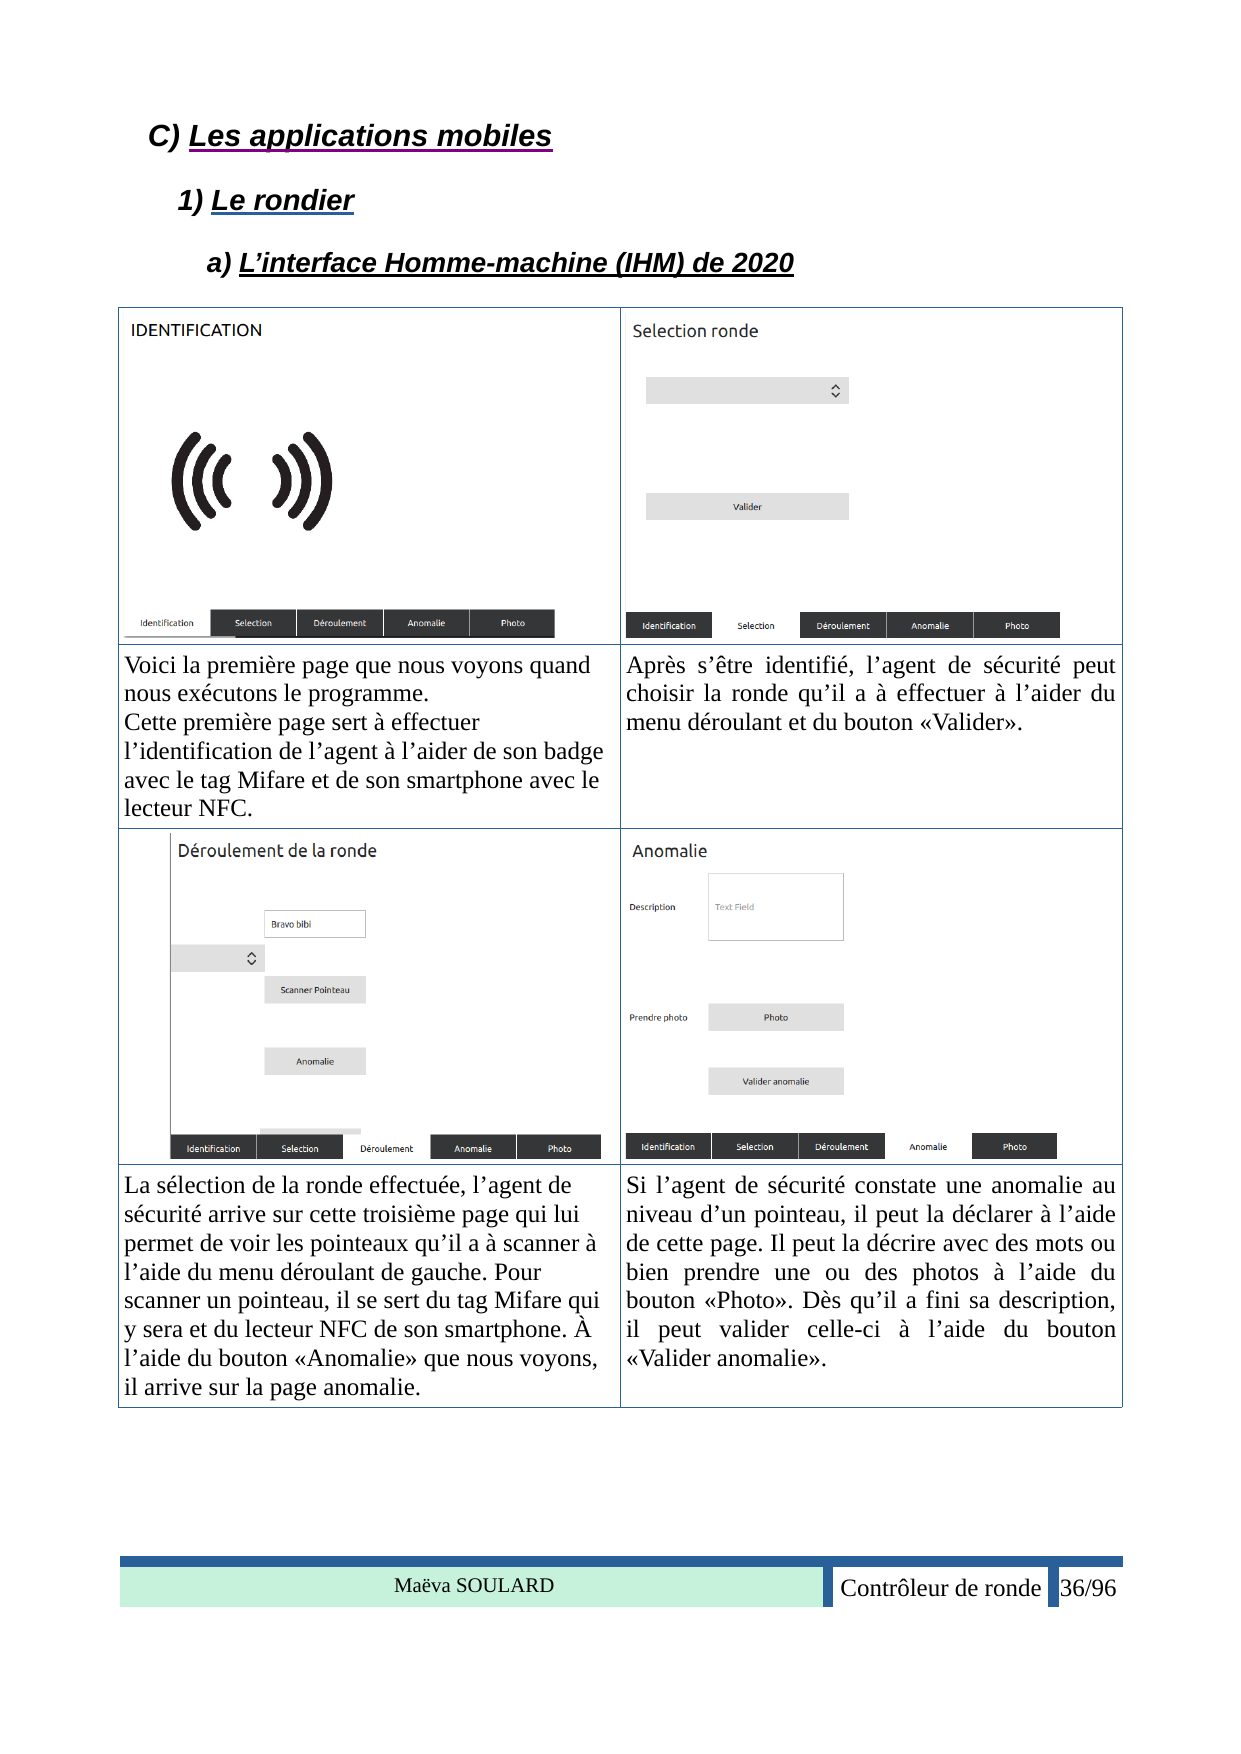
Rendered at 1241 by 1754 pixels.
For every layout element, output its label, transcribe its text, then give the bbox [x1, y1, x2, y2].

picture [625, 833, 1057, 1159]
table_cell [621, 829, 1122, 1164]
subtitle L’interface Homme-machine (IHM) de 2020 [118, 246, 1122, 278]
table_cell Voici la première page que nous voyons quand nous exécutons le programme. Cette première page sert à effectuer l’identification de l’agent à l’aider de son badge avec le tag Mifare et de son smartphone avec le lecteur NFC. [119, 645, 620, 828]
table_header [621, 308, 1122, 644]
subtitle Le rondier [118, 183, 1122, 216]
table_cell [119, 829, 620, 1164]
picture [625, 313, 1060, 638]
picture [169, 833, 601, 1159]
table_header [119, 308, 620, 644]
subtitle Les applications mobiles [118, 118, 1122, 153]
table_cell Si l’agent de sécurité constate une anomalie au niveau d’un pointeau, il peut la déclarer à l’aide de cette page. Il peut la décrire avec des mots ou bien prendre une ou des photos à l’aide du bouton «Photo». Dès qu’il a fini sa description, il peut valider celle-ci à l’aide du bouton «Valider anomalie». [621, 1165, 1122, 1407]
table_cell Après s’être identifié, l’agent de sécurité peut choisir la ronde qu’il a à effectuer à l’aider du menu déroulant et du bouton «Valider». [621, 645, 1122, 828]
picture [123, 313, 555, 638]
table_cell La sélection de la ronde effectuée, l’agent de sécurité arrive sur cette troisième page qui lui permet de voir les pointeaux qu’il a à scanner à l’aide du menu déroulant de gauche. Pour scanner un pointeau, il se sert du tag Mifare qui y sera et du lecteur NFC de son smartphone. À l’aide du bouton «Anomalie» que nous voyons, il arrive sur la page anomalie. [119, 1165, 620, 1407]
